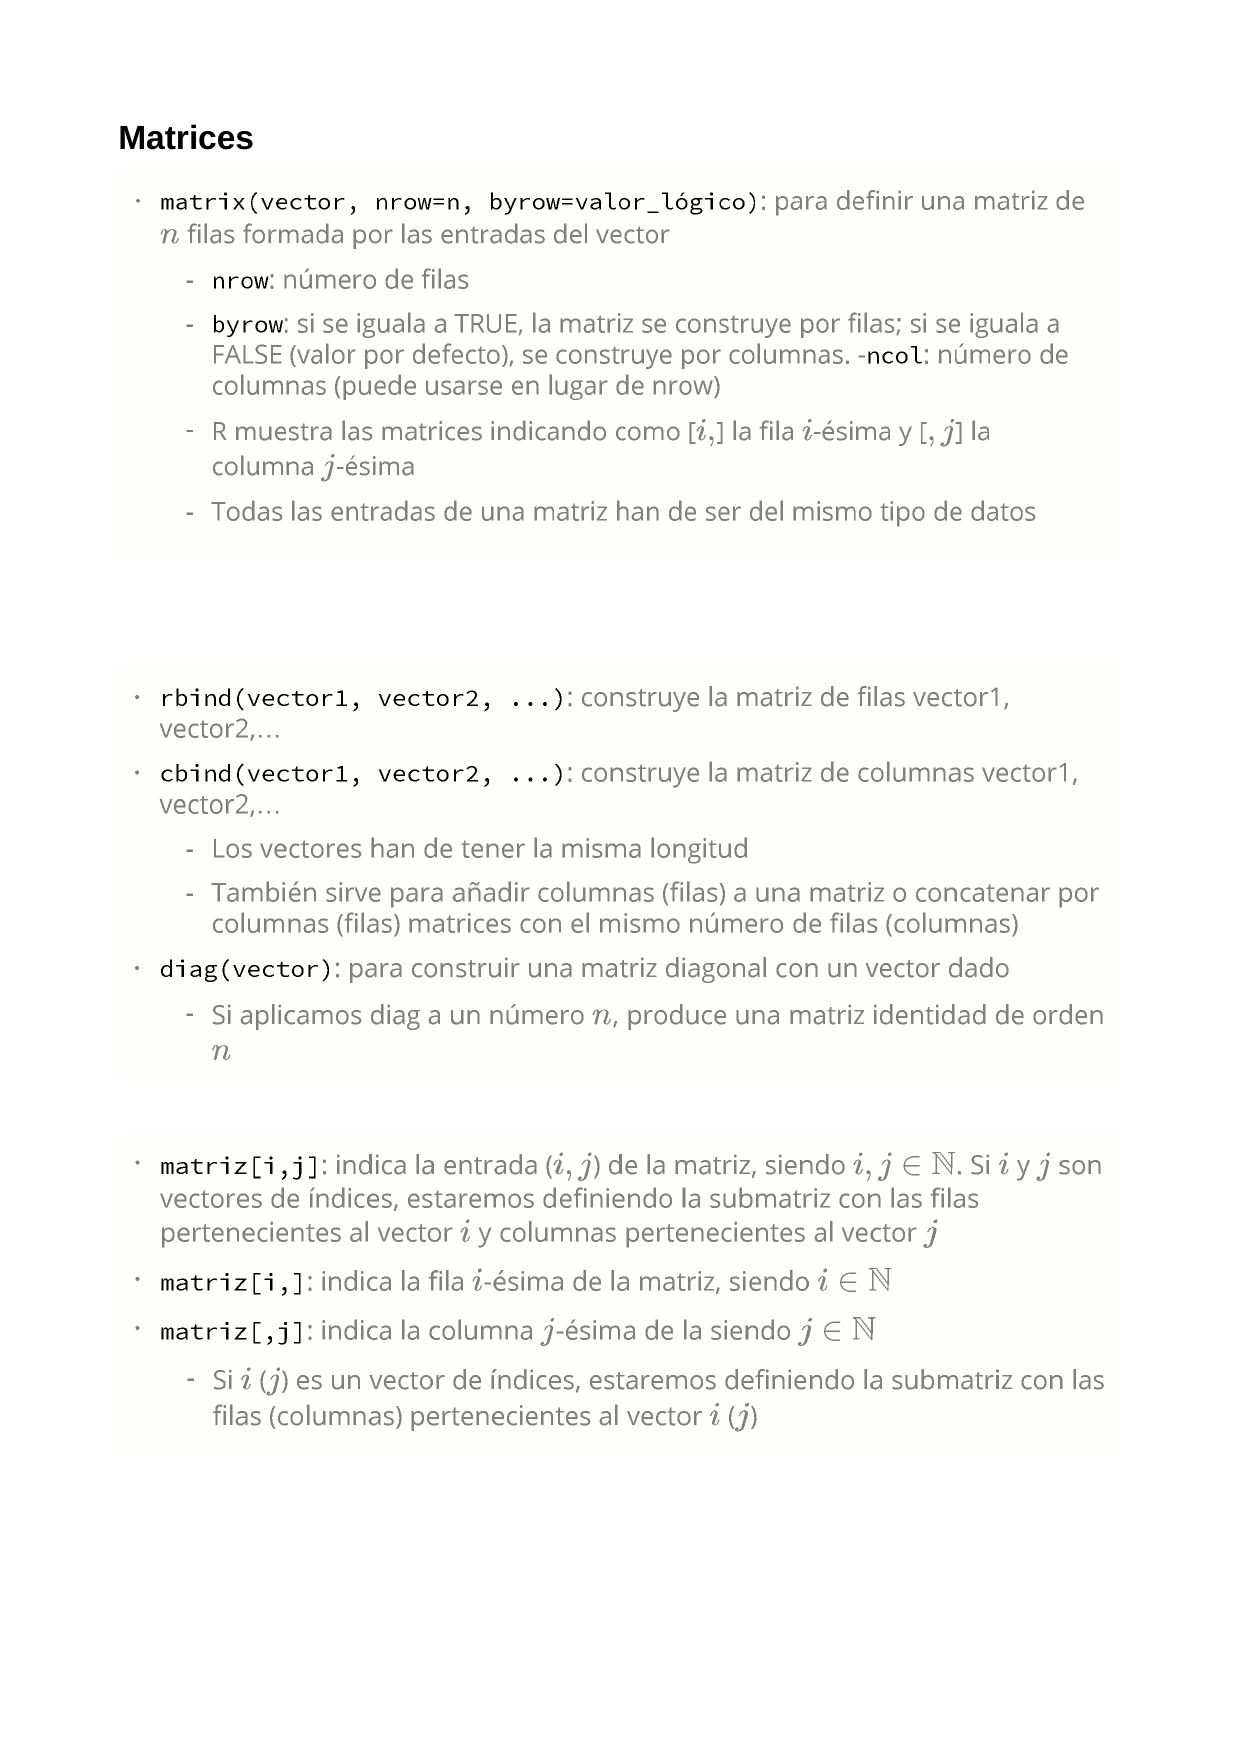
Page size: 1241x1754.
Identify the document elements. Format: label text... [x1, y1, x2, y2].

subtitle Matrices [118, 118, 1122, 157]
picture [118, 662, 1123, 1080]
picture [118, 1131, 1123, 1457]
picture [118, 169, 1123, 563]
